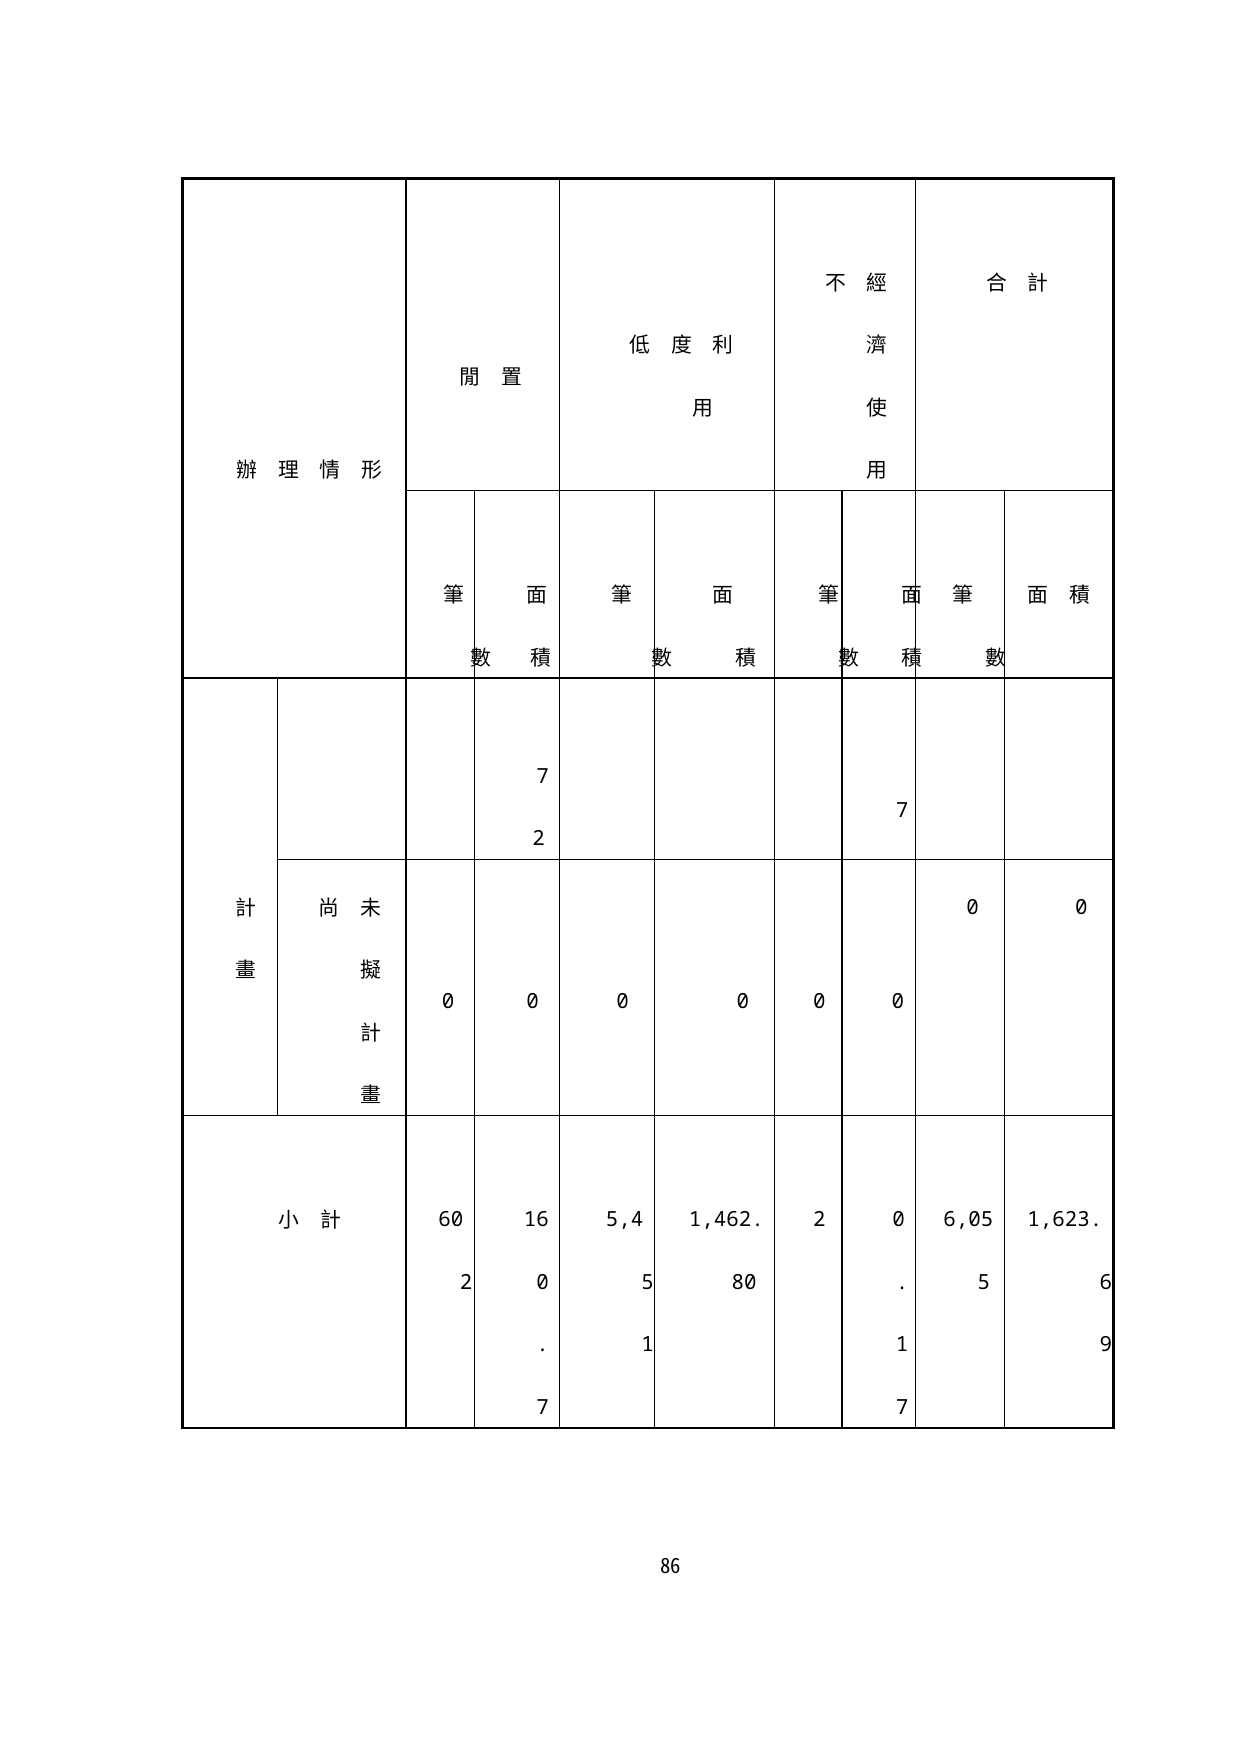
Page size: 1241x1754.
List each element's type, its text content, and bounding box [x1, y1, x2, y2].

table_cell 計畫 [184, 679, 277, 1115]
table_cell 面積 [475, 491, 559, 677]
table_cell 0 [475, 860, 559, 1115]
table_header 低度利用 [560, 180, 774, 490]
table_cell 72 [475, 679, 559, 858]
table_cell [407, 679, 474, 858]
table_cell 6,055 [916, 1116, 1004, 1427]
table_header 閒置 [407, 180, 559, 490]
table_cell 602 [407, 1116, 474, 1427]
table_cell 0 [560, 860, 654, 1115]
table_cell 0 [1005, 860, 1112, 1115]
table_cell 尚未擬計畫 [278, 860, 405, 1115]
table_cell [1005, 679, 1112, 858]
table_cell 0.17 [843, 1116, 915, 1427]
table_cell 5,451 [560, 1116, 654, 1427]
table_cell 7 [843, 679, 915, 858]
table_cell [775, 679, 841, 858]
table_cell 面積 [1005, 491, 1112, 677]
table_header 合計 [916, 180, 1112, 490]
table_cell 小計 [184, 1116, 405, 1427]
table_header 辦理情形 [184, 180, 405, 677]
table_cell 筆數 [407, 491, 474, 677]
table_cell 面積 [655, 491, 774, 677]
table_cell 面積 [843, 491, 915, 677]
table_cell 1,623.69 [1005, 1116, 1112, 1427]
table_cell 2 [775, 1116, 841, 1427]
table_cell 0 [655, 860, 774, 1115]
table_cell 0 [916, 860, 1004, 1115]
table_cell 0 [843, 860, 915, 1115]
table_cell 0 [775, 860, 841, 1115]
table_cell 筆數 [916, 491, 1004, 677]
table_cell [916, 679, 1004, 858]
table_cell 1,462.80 [655, 1116, 774, 1427]
table_cell 筆數 [775, 491, 841, 677]
table_cell [655, 679, 774, 858]
table_header 不經濟使用 [775, 180, 915, 490]
table_cell [278, 679, 405, 858]
table_cell 0 [407, 860, 474, 1115]
table_cell 160.7 [475, 1116, 559, 1427]
table_cell [560, 679, 654, 858]
table_cell 筆數 [560, 491, 654, 677]
